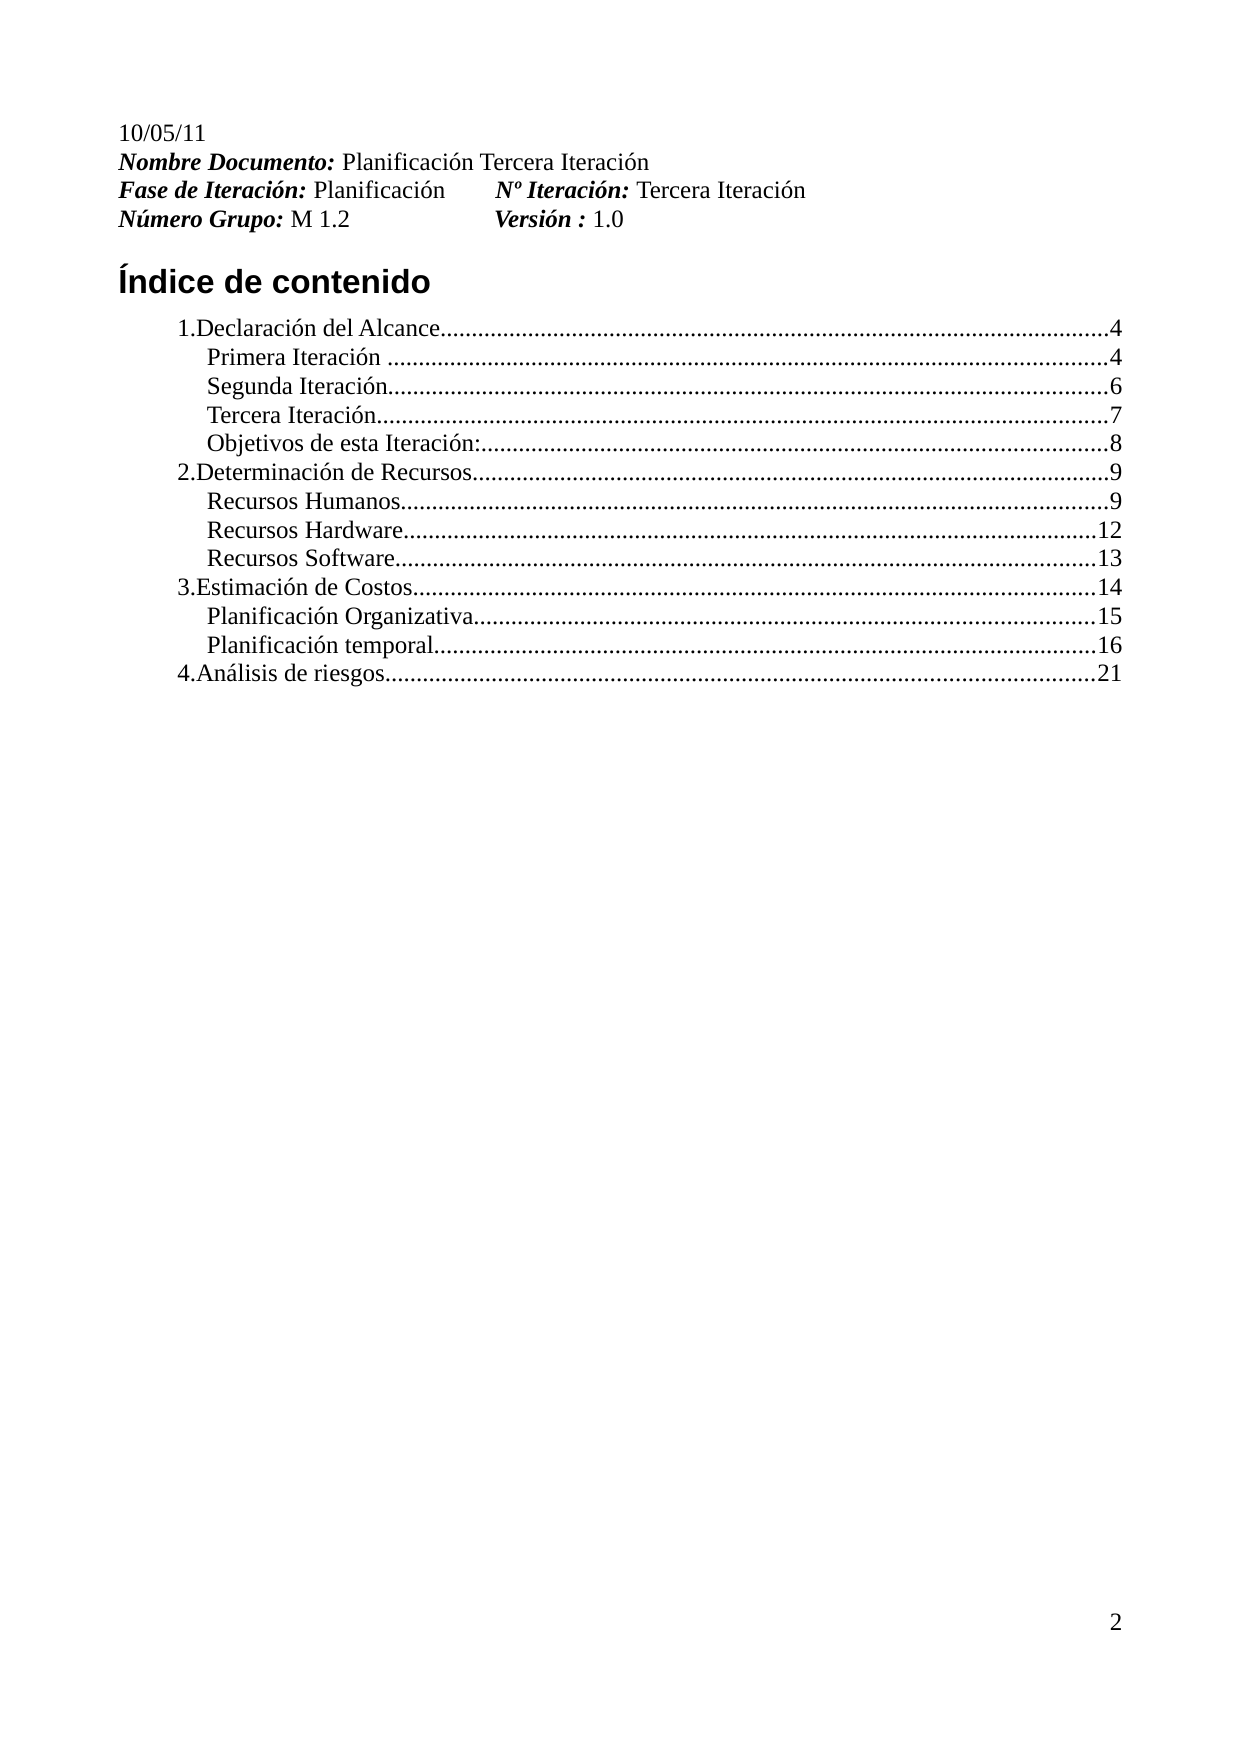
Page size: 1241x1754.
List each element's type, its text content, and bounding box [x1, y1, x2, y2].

text Objetivos de esta Iteración: 8 [207, 428, 1122, 457]
subtitle Índice de contenido [118, 263, 1122, 301]
text Tercera Iteración 7 [207, 400, 1122, 428]
text 4.Análisis de riesgos 21 [177, 658, 1122, 687]
text Planificación Organizativa 15 [207, 601, 1122, 630]
text 3.Estimación de Costos 14 [177, 572, 1122, 601]
text Primera Iteración 4 [207, 342, 1122, 371]
text 1.Declaración del Alcance 4 [177, 313, 1122, 342]
text Recursos Humanos 9 [207, 486, 1122, 515]
text Planificación temporal 16 [207, 630, 1122, 658]
text Recursos Software 13 [207, 543, 1122, 572]
text Segunda Iteración 6 [207, 371, 1122, 400]
text Recursos Hardware 12 [207, 515, 1122, 543]
text 2.Determinación de Recursos 9 [177, 457, 1122, 486]
